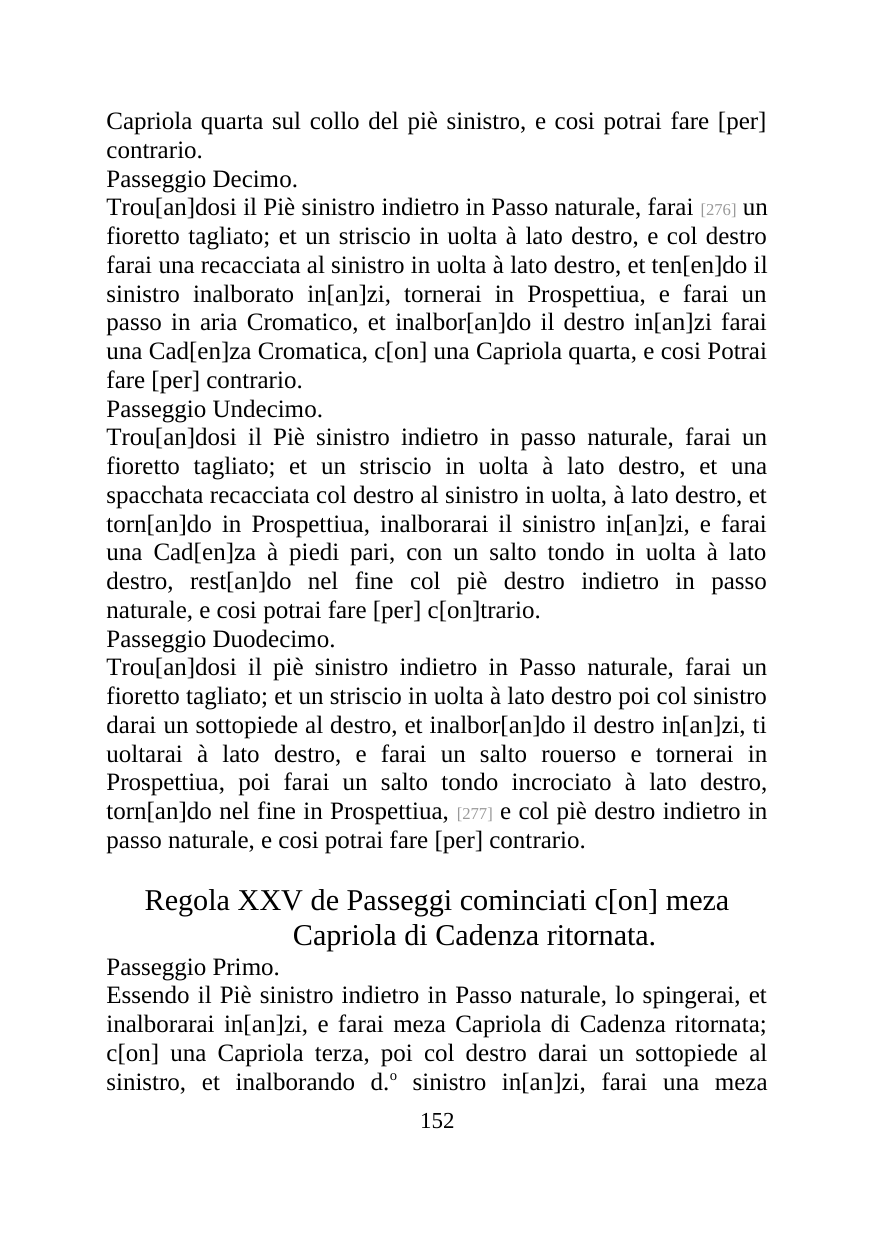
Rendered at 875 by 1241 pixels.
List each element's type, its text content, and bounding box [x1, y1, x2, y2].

text Trou[an]dosi il piè sinistro indietro in Passo naturale, farai un fioretto tagliato; et un striscio in uolta à lato destro poi col sinistro darai un sottopiede al destro, et inalbor[an]do il destro in[an]zi, ti uoltarai à lato destro, e farai un salto rouerso e tornerai in Prospettiua, poi farai un salto tondo incrociato à lato destro, torn[an]do nel fine in Prospettiua, [277] e col piè destro indietro in passo naturale, e cosi potrai fare [per] contrario. [106, 652, 768, 854]
text Trou[an]dosi il Piè sinistro indietro in Passo naturale, farai [276] un fioretto tagliato; et un striscio in uolta à lato destro, e col destro farai una recacciata al sinistro in uolta à lato destro, et ten[en]do il sinistro inalborato in[an]zi, tornerai in Prospettiua, e farai un passo in aria Cromatico, et inalbor[an]do il destro in[an]zi farai una Cad[en]za Cromatica, c[on] una Capriola quarta, e cosi Potrai fare [per] contrario. [106, 192, 768, 394]
text Trou[an]dosi il Piè sinistro indietro in passo naturale, farai un fioretto tagliato; et un striscio in uolta à lato destro, et una spacchata recacciata col destro al sinistro in uolta, à lato destro, et torn[an]do in Prospettiua, inalborarai il sinistro in[an]zi, e farai una Cad[en]za à piedi pari, con un salto tondo in uolta à lato destro, rest[an]do nel fine col piè destro indietro in passo naturale, e cosi potrai fare [per] c[on]trario. [106, 422, 768, 624]
text Passeggio Undecimo. [106, 394, 768, 422]
text Passeggio Duodecimo. [106, 624, 768, 652]
subtitle Regola XXV de Passeggi cominciati c[on] meza Capriola di Cadenza ritornata. [106, 882, 768, 952]
text Essendo il Piè sinistro indietro in Passo naturale, lo spingerai, et inalborarai in[an]zi, e farai meza Capriola di Cadenza ritornata; c[on] una Capriola terza, poi col destro darai un sottopiede al sinistro, et inalborando d.o sinistro in[an]zi, farai una meza [106, 981, 768, 1096]
text Passeggio Decimo. [106, 164, 768, 192]
text Passeggio Primo. [106, 952, 768, 981]
text Capriola quarta sul collo del piè sinistro, e cosi potrai fare [per] contrario. [106, 106, 768, 164]
